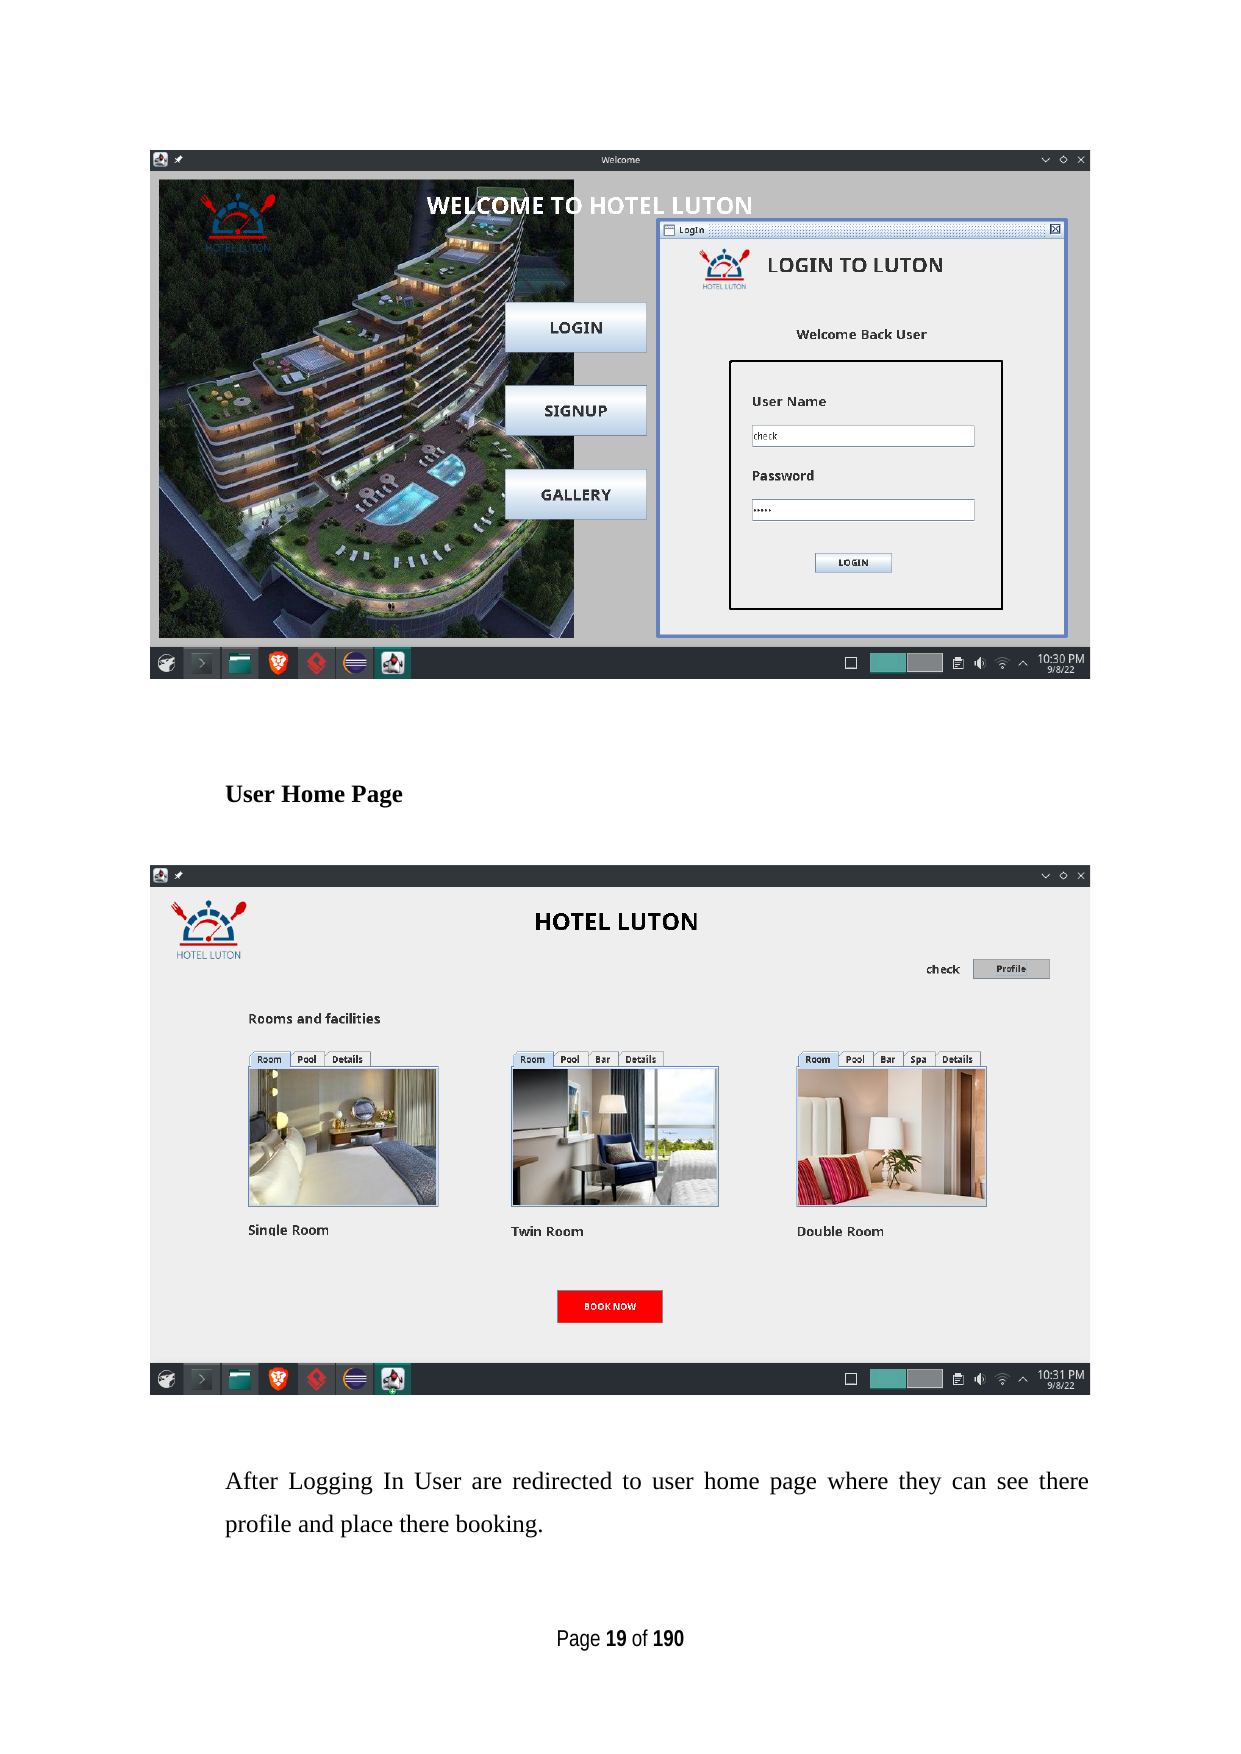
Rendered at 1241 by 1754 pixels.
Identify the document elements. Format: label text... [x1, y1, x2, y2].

picture [150, 865, 1091, 1395]
picture [150, 150, 1091, 679]
text User Home Page [225, 779, 1090, 808]
text After Logging In User are redirected to user home page where they can see there profile and place there booking. [225, 1466, 1090, 1538]
